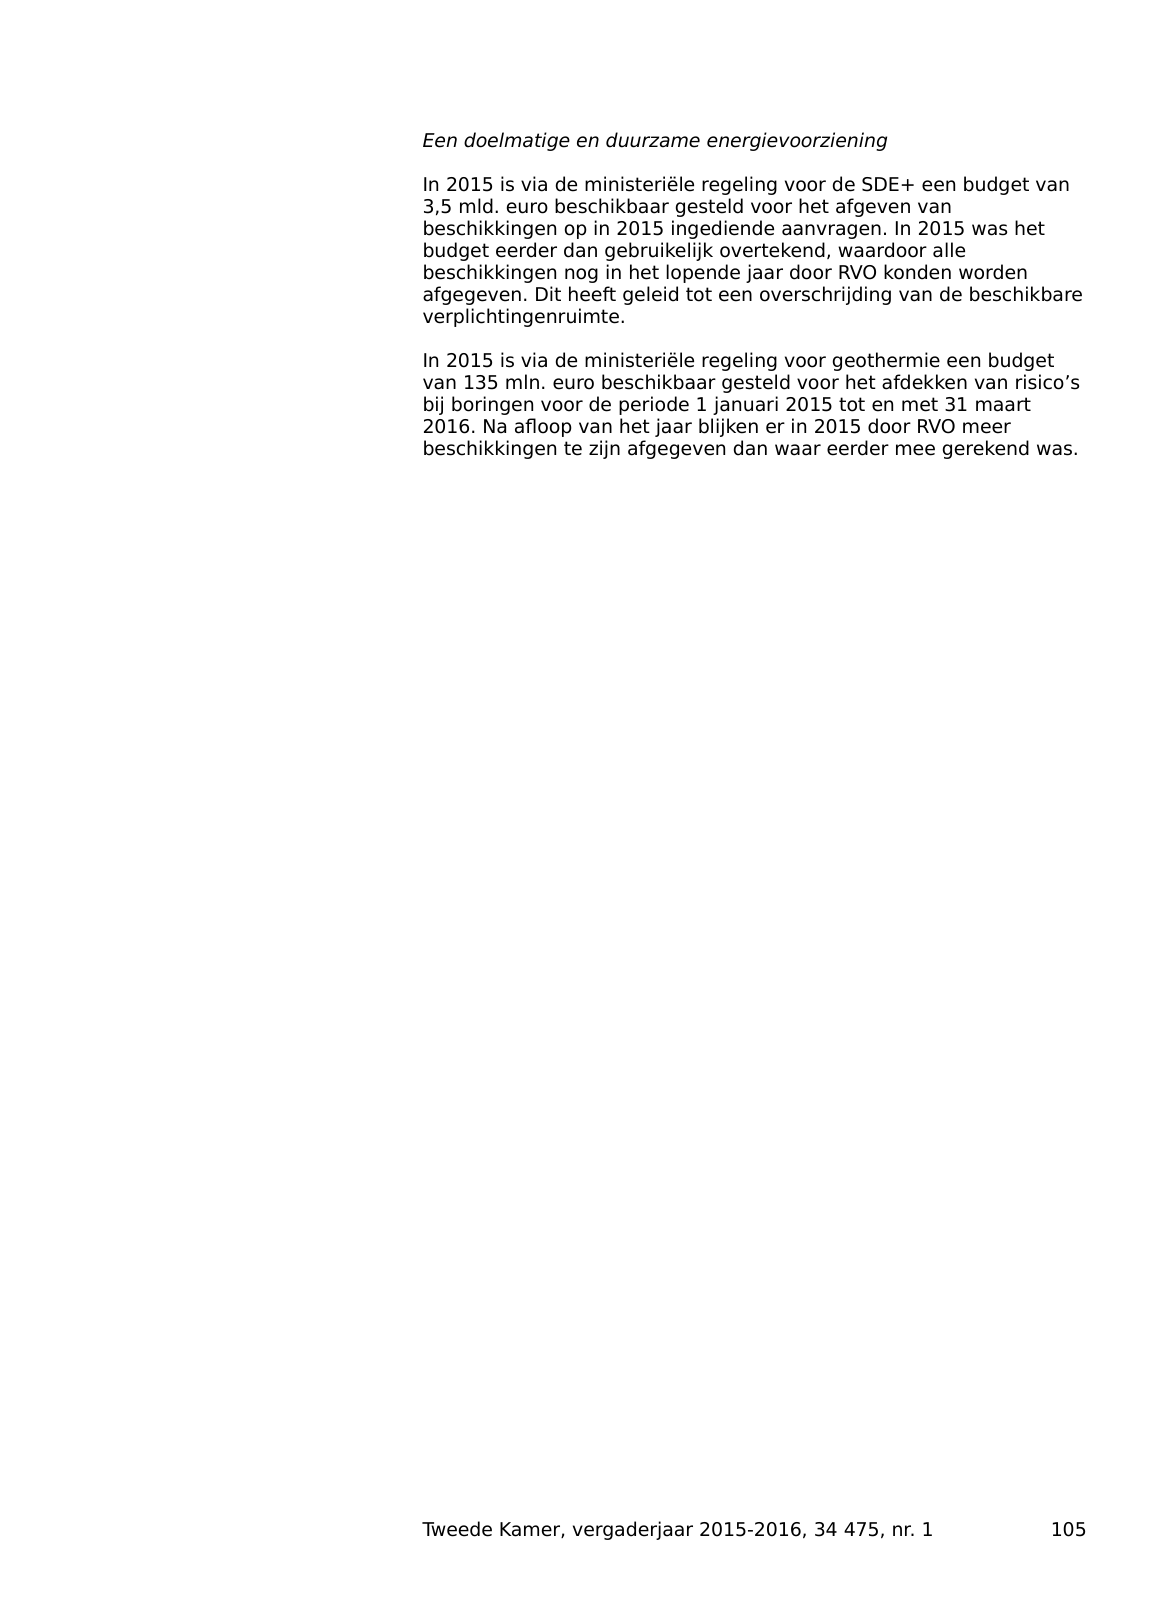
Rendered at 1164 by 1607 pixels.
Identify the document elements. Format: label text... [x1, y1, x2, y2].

text In 2015 is via de ministeriële regeling voor geothermie een budget van 135 mln. euro beschikbaar gesteld voor het afdekken van risico’s bij boringen voor de periode 1 januari 2015 tot en met 31 maart 2016. Na afloop van het jaar blijken er in 2015 door RVO meer beschikkingen te zijn afgegeven dan waar eerder mee gerekend was. [422, 350, 1087, 460]
text In 2015 is via de ministeriële regeling voor de SDE+ een budget van 3,5 mld. euro beschikbaar gesteld voor het afgeven van beschikkingen op in 2015 ingediende aanvragen. In 2015 was het budget eerder dan gebruikelijk overtekend, waardoor alle beschikkingen nog in het lopende jaar door RVO konden worden afgegeven. Dit heeft geleid tot een overschrijding van de beschikbare verplichtingenruimte. [422, 174, 1087, 328]
subtitle Een doelmatige en duurzame energievoorziening [422, 130, 1087, 152]
